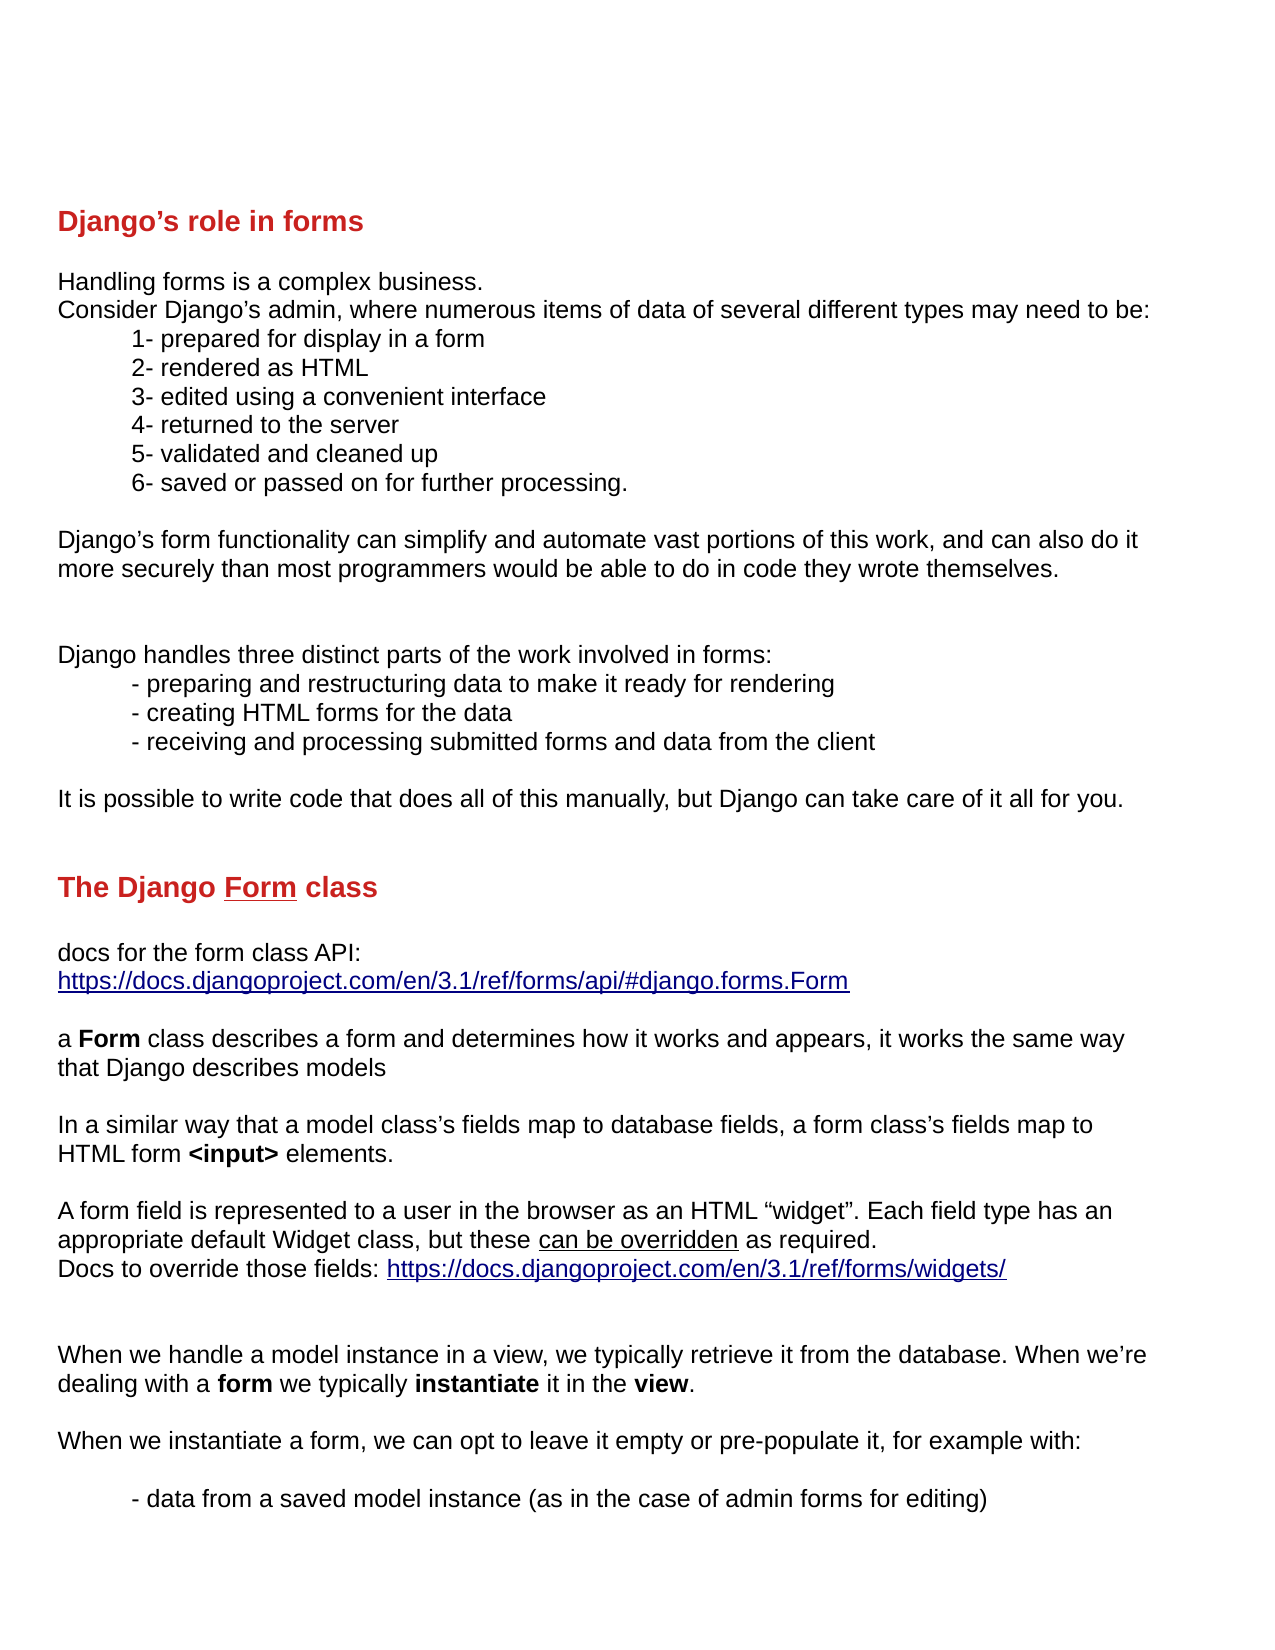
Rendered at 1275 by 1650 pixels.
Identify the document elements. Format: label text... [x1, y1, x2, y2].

text - data from a saved model instance (as in the case of admin forms for editing) [57, 1484, 1154, 1512]
text Consider Django’s admin, where numerous items of data of several different types may need to be: 1- prepared for display in a form [57, 295, 1154, 353]
text 4- returned to the server [57, 410, 1154, 439]
text The Django Form class [57, 870, 1154, 904]
text Django’s role in forms [57, 204, 1154, 238]
text A form field is represented to a user in the browser as an HTML “widget”. Each field type has an appropriate default Widget class, but these can be overridden as required. [57, 1196, 1154, 1254]
text In a similar way that a model class’s fields map to database fields, a form class’s fields map to HTML form <input> elements. [57, 1110, 1154, 1167]
text docs for the form class API: https://docs.djangoproject.com/en/3.1/ref/forms/api/#django.forms.Form [57, 937, 1154, 995]
text - creating HTML forms for the data [57, 698, 1154, 727]
text It is possible to write code that does all of this manually, but Django can take care of it all for you. [57, 784, 1154, 813]
text Docs to override those fields: https://docs.djangoproject.com/en/3.1/ref/forms/widgets/ [57, 1254, 1154, 1282]
text Handling forms is a complex business. [57, 267, 1154, 295]
text - preparing and restructuring data to make it ready for rendering [57, 669, 1154, 698]
text 2- rendered as HTML [57, 353, 1154, 382]
text a Form class describes a form and determines how it works and appears, it works the same way that Django describes models [57, 1024, 1154, 1081]
text 3- edited using a convenient interface [57, 382, 1154, 410]
text When we handle a model instance in a view, we typically retrieve it from the database. When we’re dealing with a form we typically instantiate it in the view. [57, 1340, 1154, 1397]
text 5- validated and cleaned up [57, 439, 1154, 468]
text When we instantiate a form, we can opt to leave it empty or pre-populate it, for example with: [57, 1426, 1154, 1455]
text - receiving and processing submitted forms and data from the client [57, 727, 1154, 755]
text 6- saved or passed on for further processing. [57, 468, 1154, 497]
text Django’s form functionality can simplify and automate vast portions of this work, and can also do it more securely than most programmers would be able to do in code they wrote themselves. [57, 525, 1154, 583]
text Django handles three distinct parts of the work involved in forms: [57, 640, 1154, 669]
